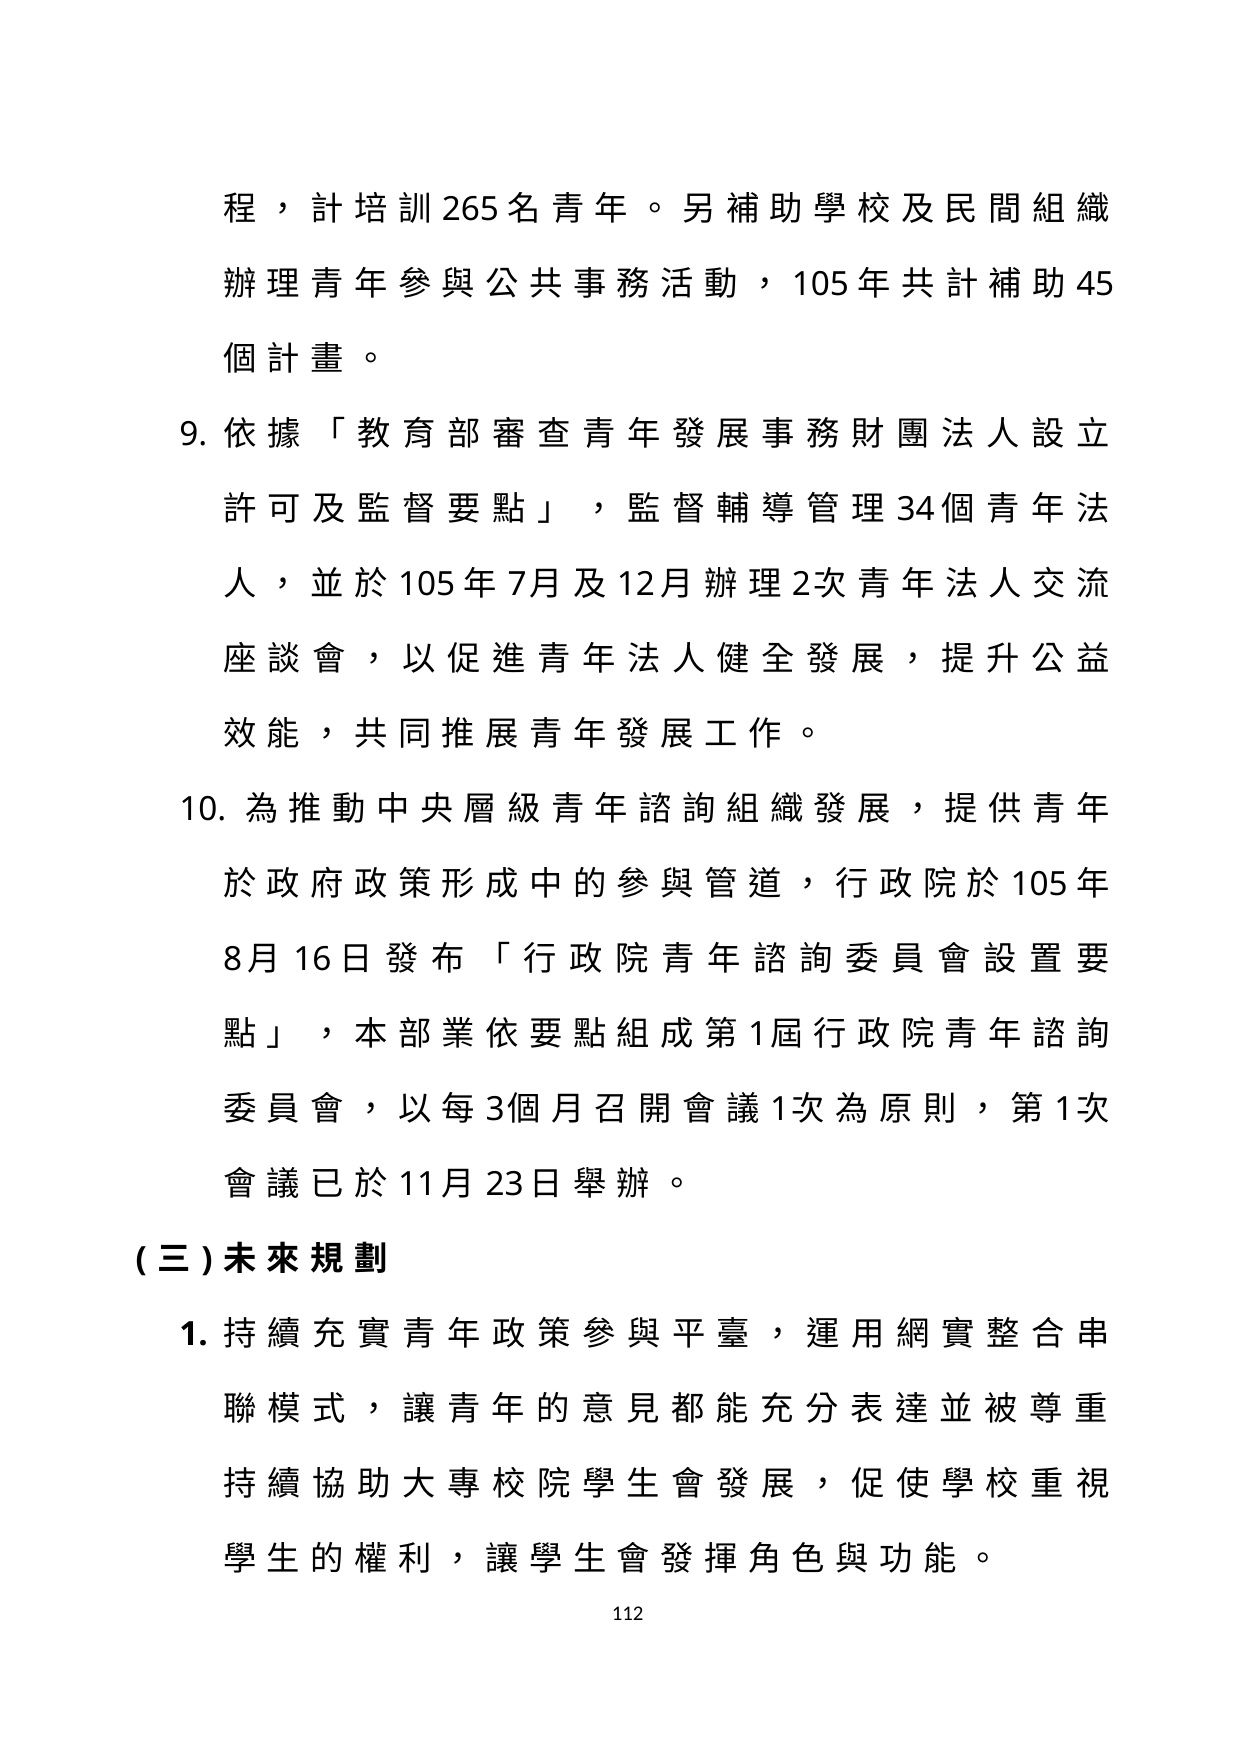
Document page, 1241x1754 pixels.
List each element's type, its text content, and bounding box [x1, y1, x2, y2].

list 程，計培訓265名青年。另補助學校及民間組織辦理青年參與公共事務活動，105年共計補助45個計畫。 [165, 162, 1120, 387]
text (三)未來規劃 [135, 1212, 1120, 1287]
list 為推動中央層級青年諮詢組織發展，提供青年於政府政策形成中的參與管道，行政院於105年8月16日發布「行政院青年諮詢委員會設置要點」，本部業依要點組成第1屆行政院青年諮詢委員會，以每3個月召開會議1次為原則，第1次會議已於11月23日舉辦。 [165, 762, 1120, 1212]
list 依據「教育部審查青年發展事務財團法人設立許可及監督要點」，監督輔導管理34個青年法人，並於105年7月及12月辦理2次青年法人交流座談會，以促進青年法人健全發展，提升公益效能，共同推展青年發展工作。 [165, 387, 1120, 762]
list 持續充實青年政策參與平臺，運用網實整合串聯模式，讓青年的意見都能充分表達並被尊重；持續協助大專校院學生會發展，促使學校重視學生的權利，讓學生會發揮角色與功能。 [165, 1287, 1120, 1587]
